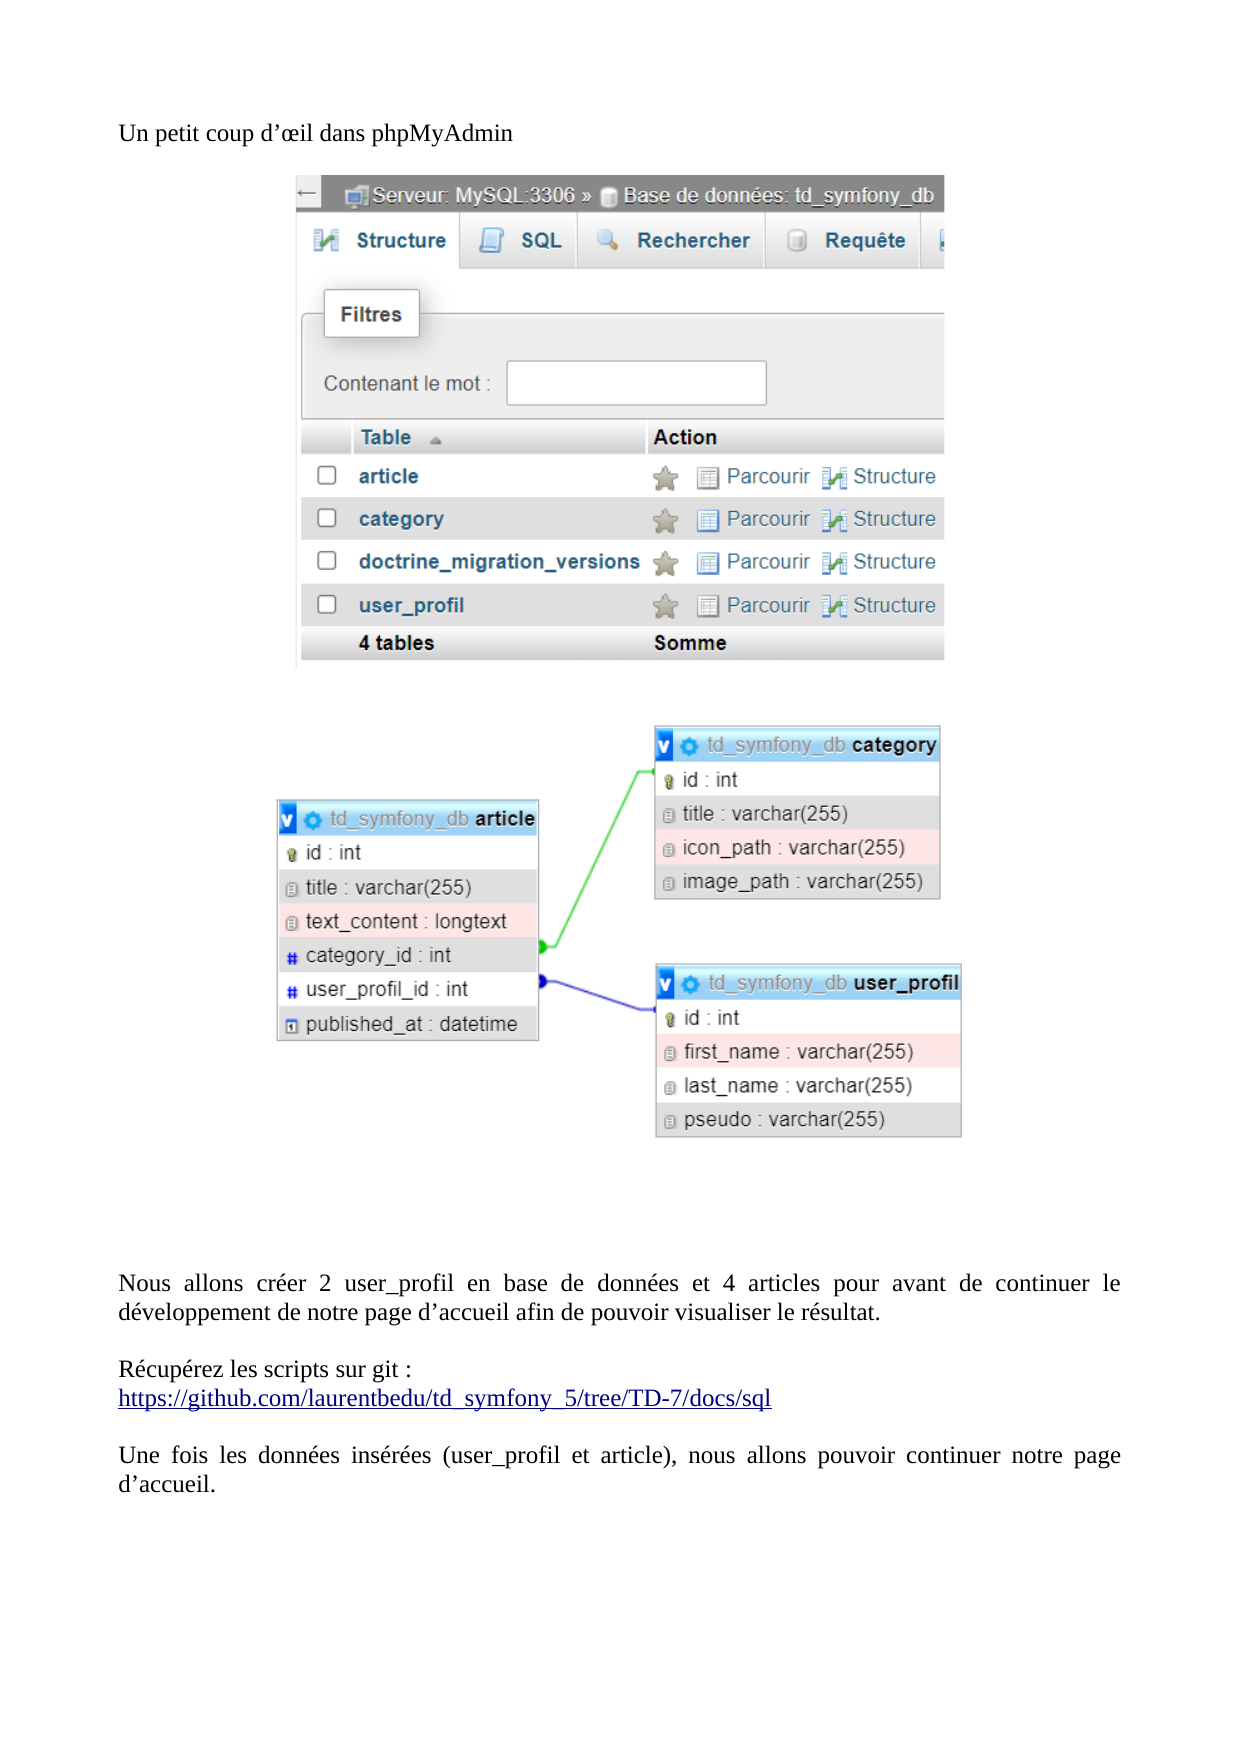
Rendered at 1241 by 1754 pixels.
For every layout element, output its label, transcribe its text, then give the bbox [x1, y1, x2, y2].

text Récupérez les scripts sur git : [118, 1354, 1122, 1383]
text https://github.com/laurentbedu/td_symfony_5/tree/TD-7/docs/sql [118, 1383, 1122, 1412]
picture [295, 175, 945, 669]
text Une fois les données insérées (user_profil et article), nous allons pouvoir continuer notre page d’accueil. [118, 1441, 1122, 1498]
text Un petit coup d’œil dans phpMyAdmin [118, 118, 1122, 147]
text Nous allons créer 2 user_profil en base de données et 4 articles pour avant de continuer le développement de notre page d’accueil afin de pouvoir visualiser le résultat. [118, 1268, 1122, 1326]
picture [248, 688, 1017, 1189]
